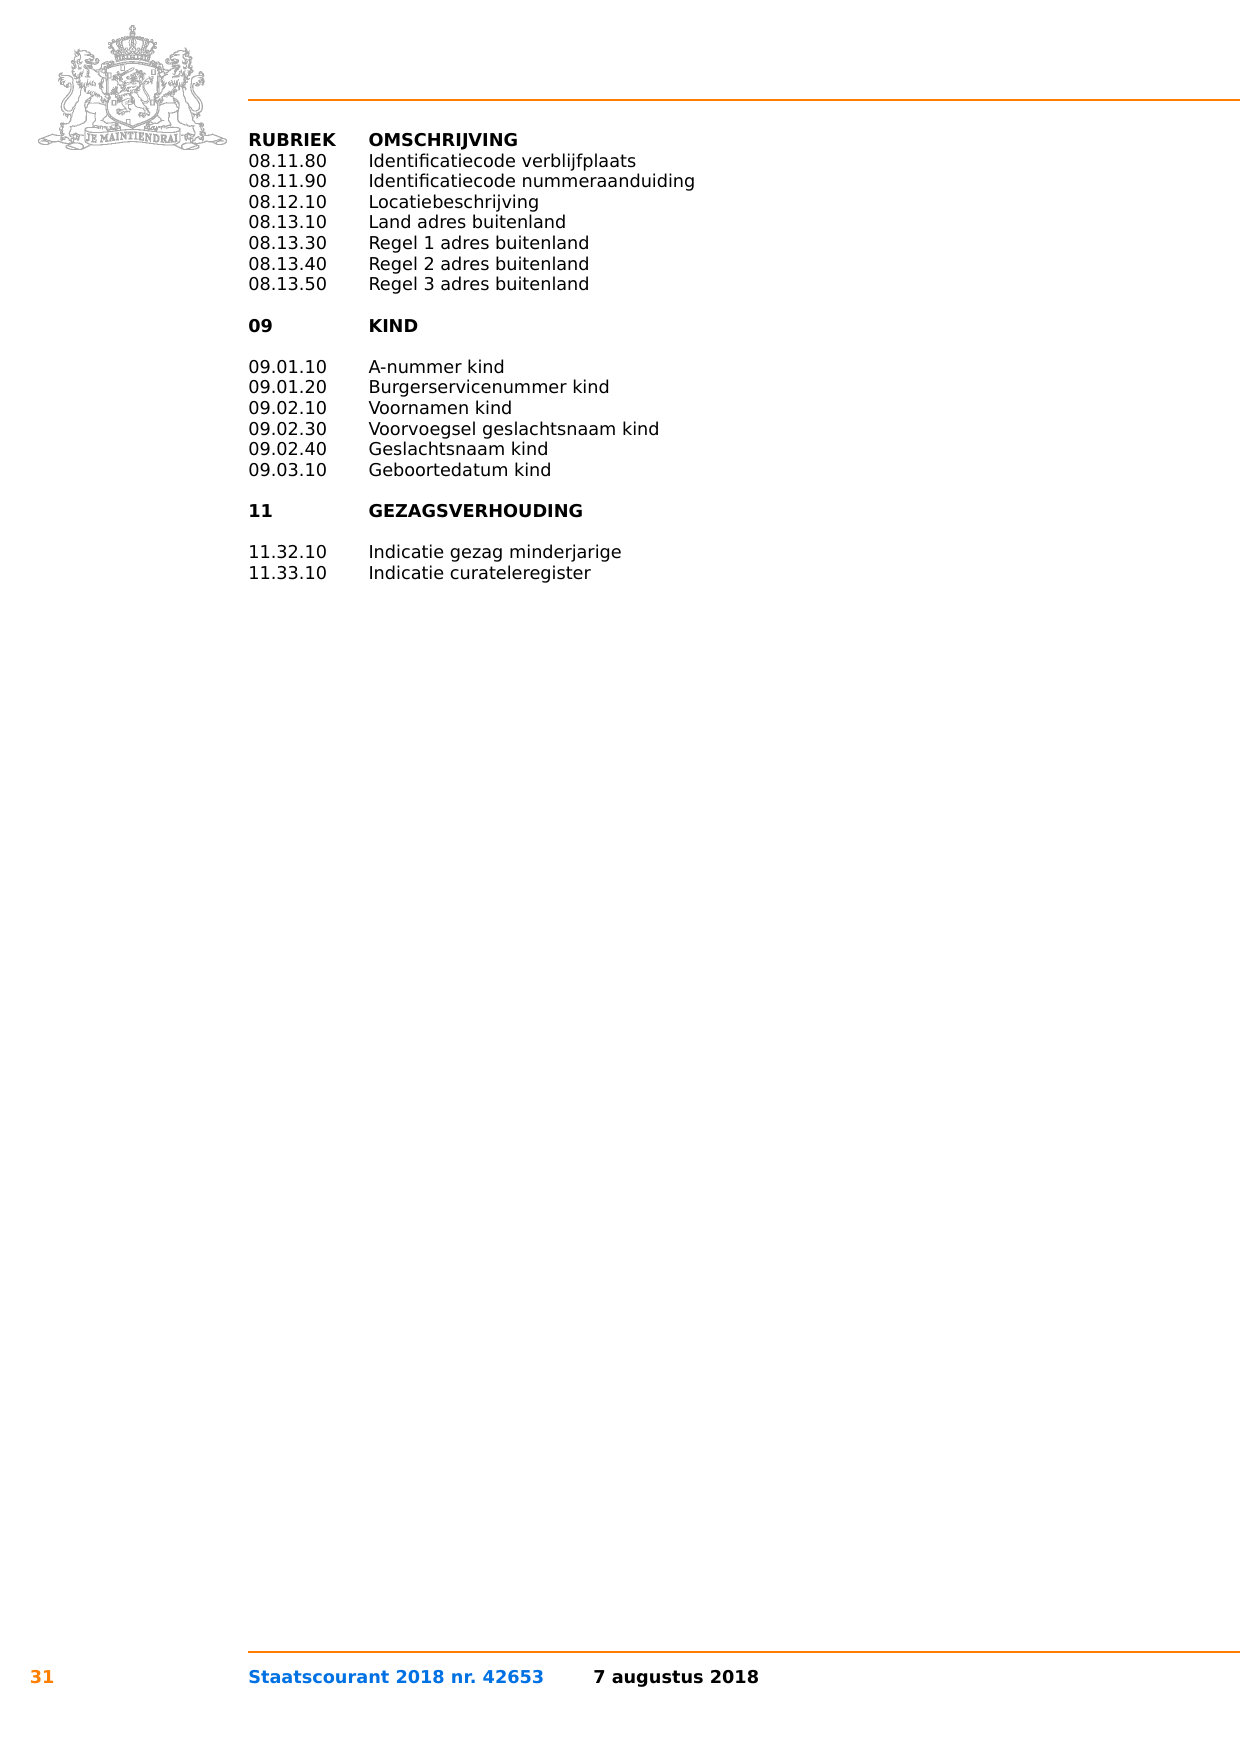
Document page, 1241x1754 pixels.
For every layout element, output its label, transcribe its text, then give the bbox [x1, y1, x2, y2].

table_cell 09.01.20 [248, 378, 362, 398]
table_cell 09.01.10 [248, 357, 362, 377]
table_cell KIND [363, 316, 1163, 336]
table_cell 09.02.10 [248, 398, 362, 419]
table_cell GEZAGSVERHOUDING [363, 501, 1163, 522]
table_cell [248, 295, 362, 316]
table_cell Burgerservicenummer kind [363, 378, 1163, 398]
table_cell [363, 295, 1163, 316]
table_cell Geboortedatum kind [363, 460, 1163, 481]
table_cell 09 [248, 316, 362, 336]
table_cell [248, 481, 362, 501]
table_cell Voornamen kind [363, 398, 1163, 419]
table_cell 08.13.50 [248, 274, 362, 295]
table_cell 08.11.80 [248, 151, 362, 171]
table_cell Regel 3 adres buitenland [363, 274, 1163, 295]
table_cell Land adres buitenland [363, 213, 1163, 233]
table_cell 09.02.40 [248, 439, 362, 460]
table_header RUBRIEK [248, 130, 362, 151]
table_cell 09.03.10 [248, 460, 362, 481]
table_cell 11 [248, 501, 362, 522]
table_cell 11.32.10 [248, 543, 362, 563]
table_cell Indicatie gezag minderjarige [363, 543, 1163, 563]
table_cell [363, 336, 1163, 357]
table_cell 11.33.10 [248, 563, 362, 584]
table_cell 09.02.30 [248, 419, 362, 439]
table_cell A-nummer kind [363, 357, 1163, 377]
table_cell Regel 2 adres buitenland [363, 254, 1163, 274]
table_cell [248, 336, 362, 357]
table_cell 08.13.30 [248, 233, 362, 254]
table_cell [363, 481, 1163, 501]
table_cell Identificatiecode nummeraanduiding [363, 171, 1163, 192]
table_cell 08.11.90 [248, 171, 362, 192]
table_cell [248, 522, 362, 542]
table_cell 08.13.40 [248, 254, 362, 274]
table_cell Voorvoegsel geslachtsnaam kind [363, 419, 1163, 439]
table_cell 08.13.10 [248, 213, 362, 233]
table_cell Indicatie curateleregister [363, 563, 1163, 584]
table_cell Identificatiecode verblijfplaats [363, 151, 1163, 171]
table_header OMSCHRIJVING [363, 130, 1163, 151]
table_cell Geslachtsnaam kind [363, 439, 1163, 460]
table_cell Locatiebeschrijving [363, 192, 1163, 212]
table_cell Regel 1 adres buitenland [363, 233, 1163, 254]
table_cell [363, 522, 1163, 542]
picture [38, 25, 227, 150]
table_cell 08.12.10 [248, 192, 362, 212]
